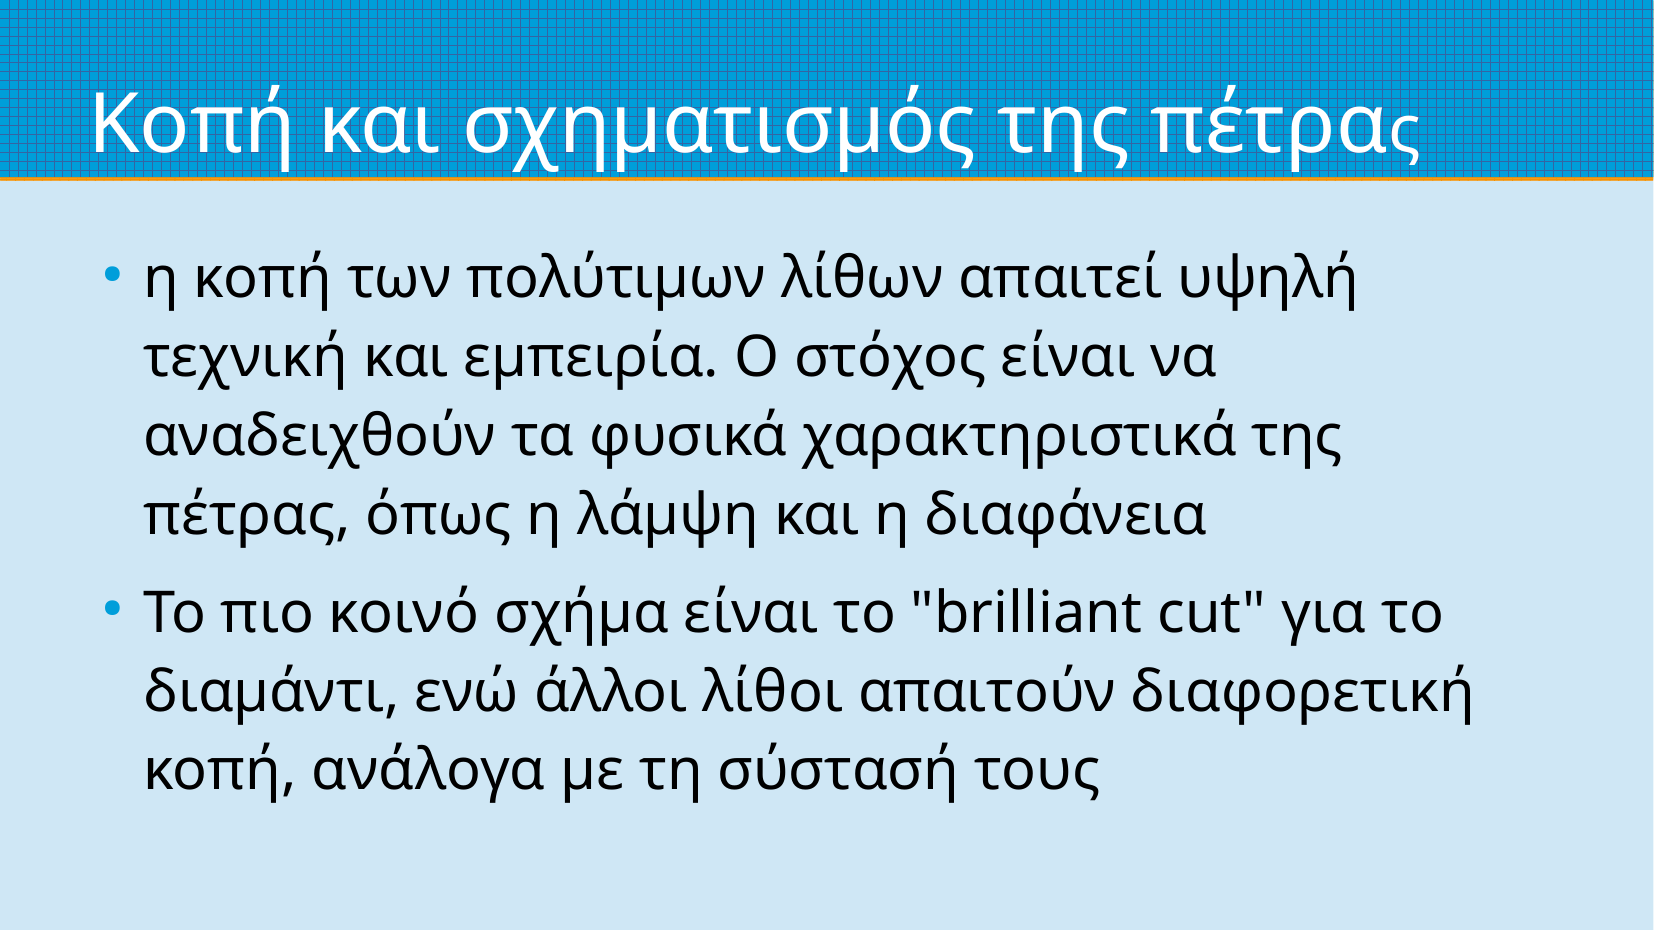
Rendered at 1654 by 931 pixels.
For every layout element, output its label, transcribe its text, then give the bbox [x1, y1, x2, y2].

title Κοπή και σχηματισμός της πέτρας [88, 14, 1565, 178]
list η κοπή των πολύτιμων λίθων απαιτεί υψηλή τεχνική και εμπειρία. Ο στόχος είναι να αναδειχθούν τα φυσικά χαρακτηριστικά της πέτρας, όπως η λάμψη και η διαφάνεια Το πιο κοινό σχήμα είναι το "brilliant cut" για το διαμάντι, ενώ άλλοι λίθοι απαιτούν διαφορετική κοπή, ανάλογα με τη σύστασή τους [88, 236, 1565, 813]
